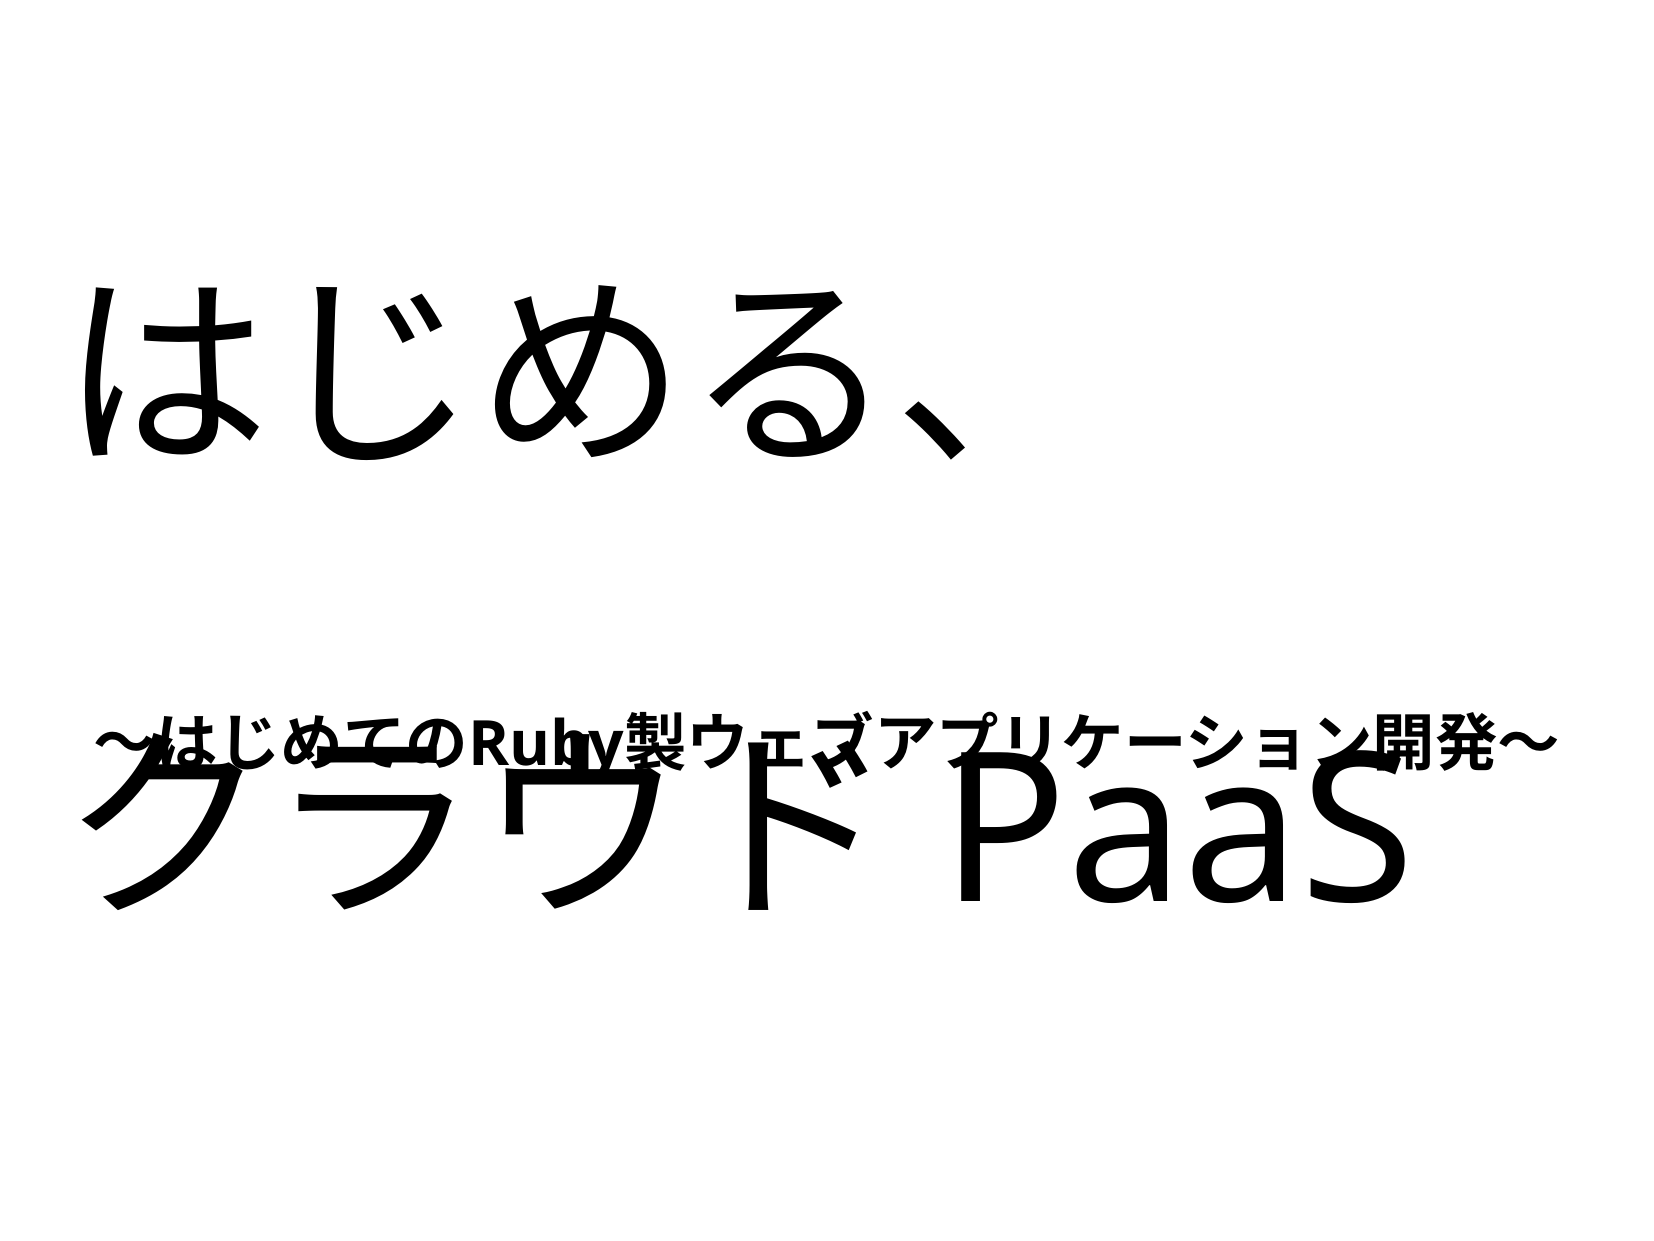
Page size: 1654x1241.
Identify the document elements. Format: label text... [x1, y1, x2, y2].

text_box はじめる、 クラウド PaaS [46, 49, 1541, 585]
text_box 〜はじめてのRuby製ウェブアプリケーション開発〜 [29, 685, 1625, 1069]
